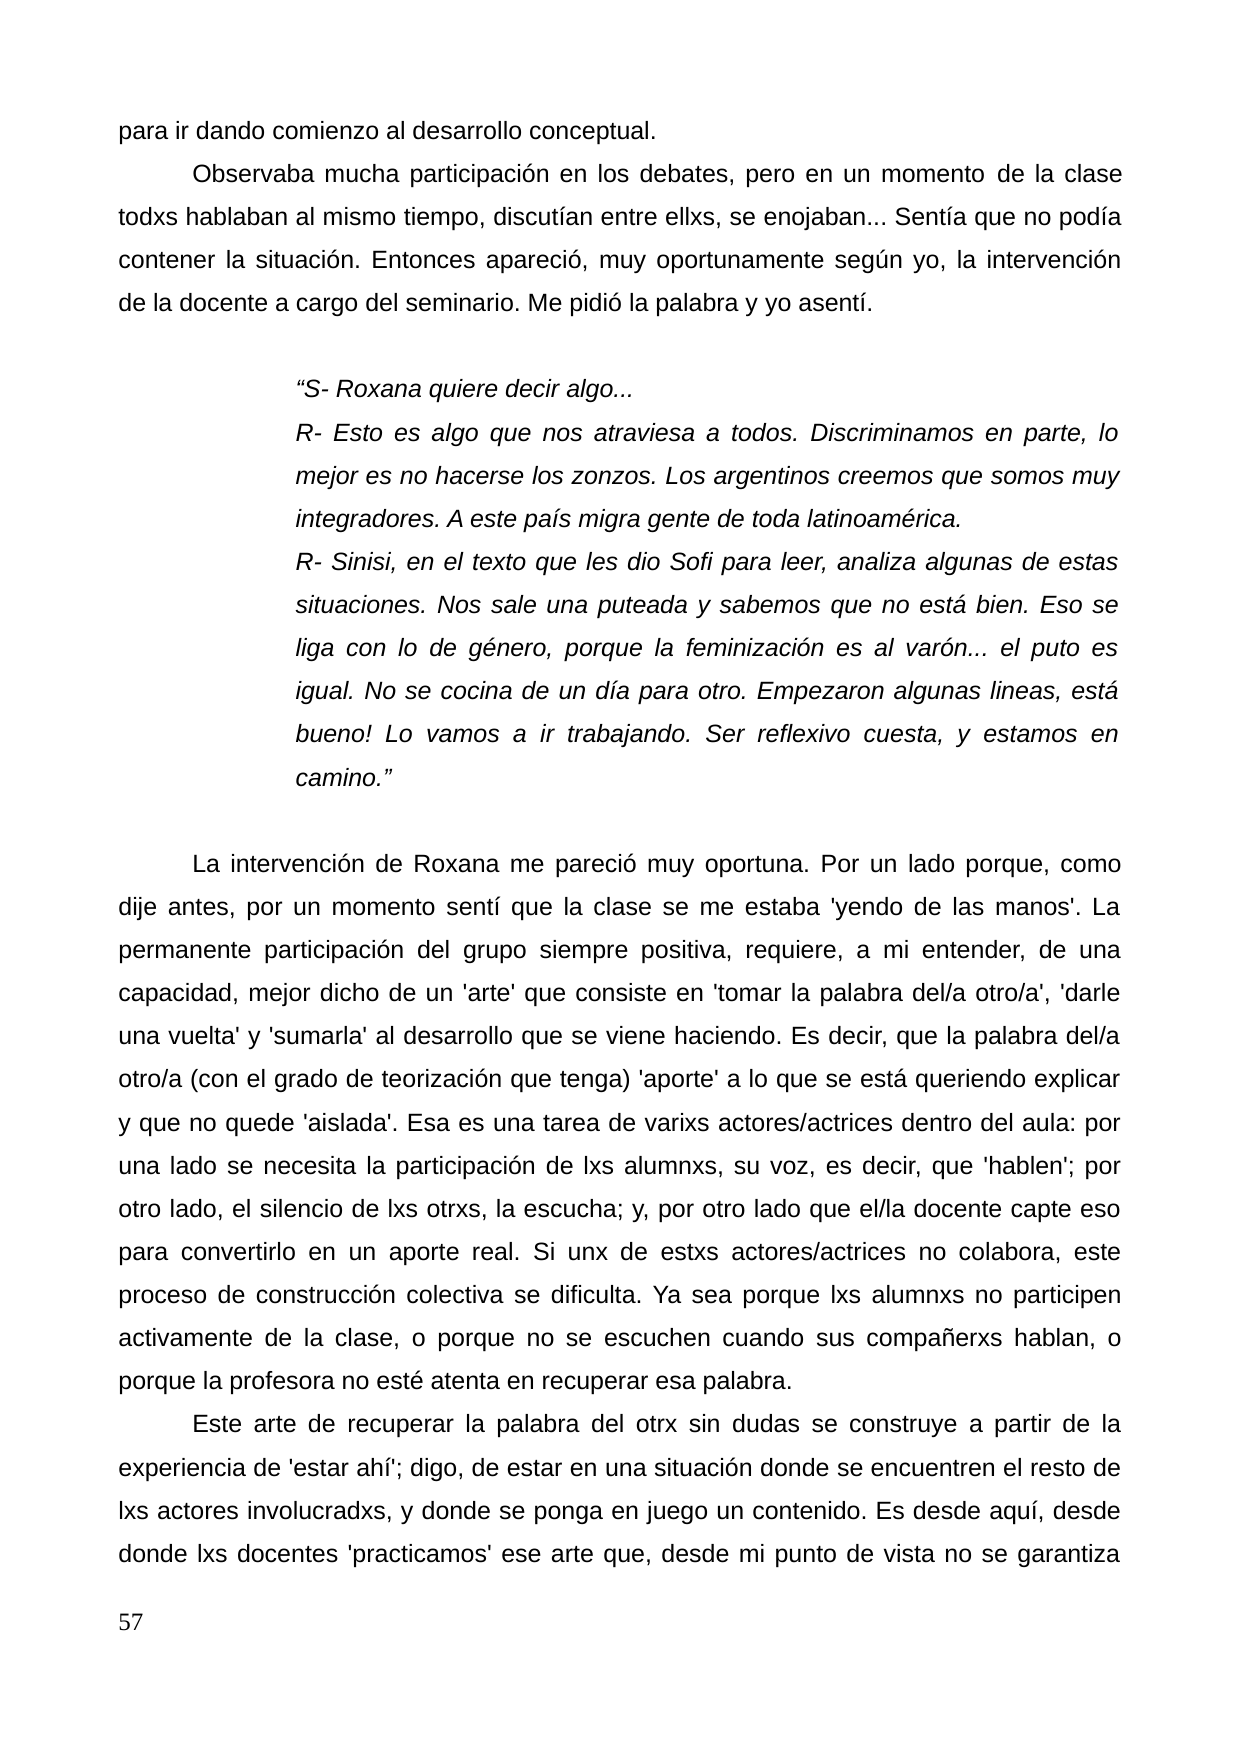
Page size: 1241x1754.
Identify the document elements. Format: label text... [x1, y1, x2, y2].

text Este arte de recuperar la palabra del otrx sin dudas se construye a partir de la experiencia de 'estar ahí'; digo, de estar en una situación donde se encuentren el resto de lxs actores involucradxs, y donde se ponga en juego un contenido. Es desde aquí, desde donde lxs docentes 'practicamos' ese arte que, desde mi punto de vista no se garantiza [118, 1409, 1123, 1567]
text para ir dando comienzo al desarrollo conceptual. [118, 116, 1123, 144]
text R- Esto es algo que nos atraviesa a todos. Discriminamos en parte, lo mejor es no hacerse los zonzos. Los argentinos creemos que somos muy integradores. A este país migra gente de toda latinoamérica. [295, 417, 1123, 532]
text “S- Roxana quiere decir algo... [295, 374, 1123, 403]
text R- Sinisi, en el texto que les dio Sofi para leer, analiza algunas de estas situaciones. Nos sale una puteada y sabemos que no está bien. Eso se liga con lo de género, porque la feminización es al varón... el puto es igual. No se cocina de un día para otro. Empezaron algunas lineas, está bueno! Lo vamos a ir trabajando. Ser reflexivo cuesta, y estamos en camino.” [295, 547, 1123, 791]
text Observaba mucha participación en los debates, pero en un momento de la clase todxs hablaban al mismo tiempo, discutían entre ellxs, se enojaban... Sentía que no podía contener la situación. Entonces apareció, muy oportunamente según yo, la intervención de la docente a cargo del seminario. Me pidió la palabra y yo asentí. [118, 159, 1123, 317]
text La intervención de Roxana me pareció muy oportuna. Por un lado porque, como dije antes, por un momento sentí que la clase se me estaba 'yendo de las manos'. La permanente participación del grupo siempre positiva, requiere, a mi entender, de una capacidad, mejor dicho de un 'arte' que consiste en 'tomar la palabra del/a otro/a', 'darle una vuelta' y 'sumarla' al desarrollo que se viene haciendo. Es decir, que la palabra del/a otro/a (con el grado de teorización que tenga) 'aporte' a lo que se está queriendo explicar y que no quede 'aislada'. Esa es una tarea de varixs actores/actrices dentro del aula: por una lado se necesita la participación de lxs alumnxs, su voz, es decir, que 'hablen'; por otro lado, el silencio de lxs otrxs, la escucha; y, por otro lado que el/la docente capte eso para convertirlo en un aporte real. Si unx de estxs actores/actrices no colabora, este proceso de construcción colectiva se dificulta. Ya sea porque lxs alumnxs no participen activamente de la clase, o porque no se escuchen cuando sus compañerxs hablan, o porque la profesora no esté atenta en recuperar esa palabra. [118, 849, 1123, 1395]
